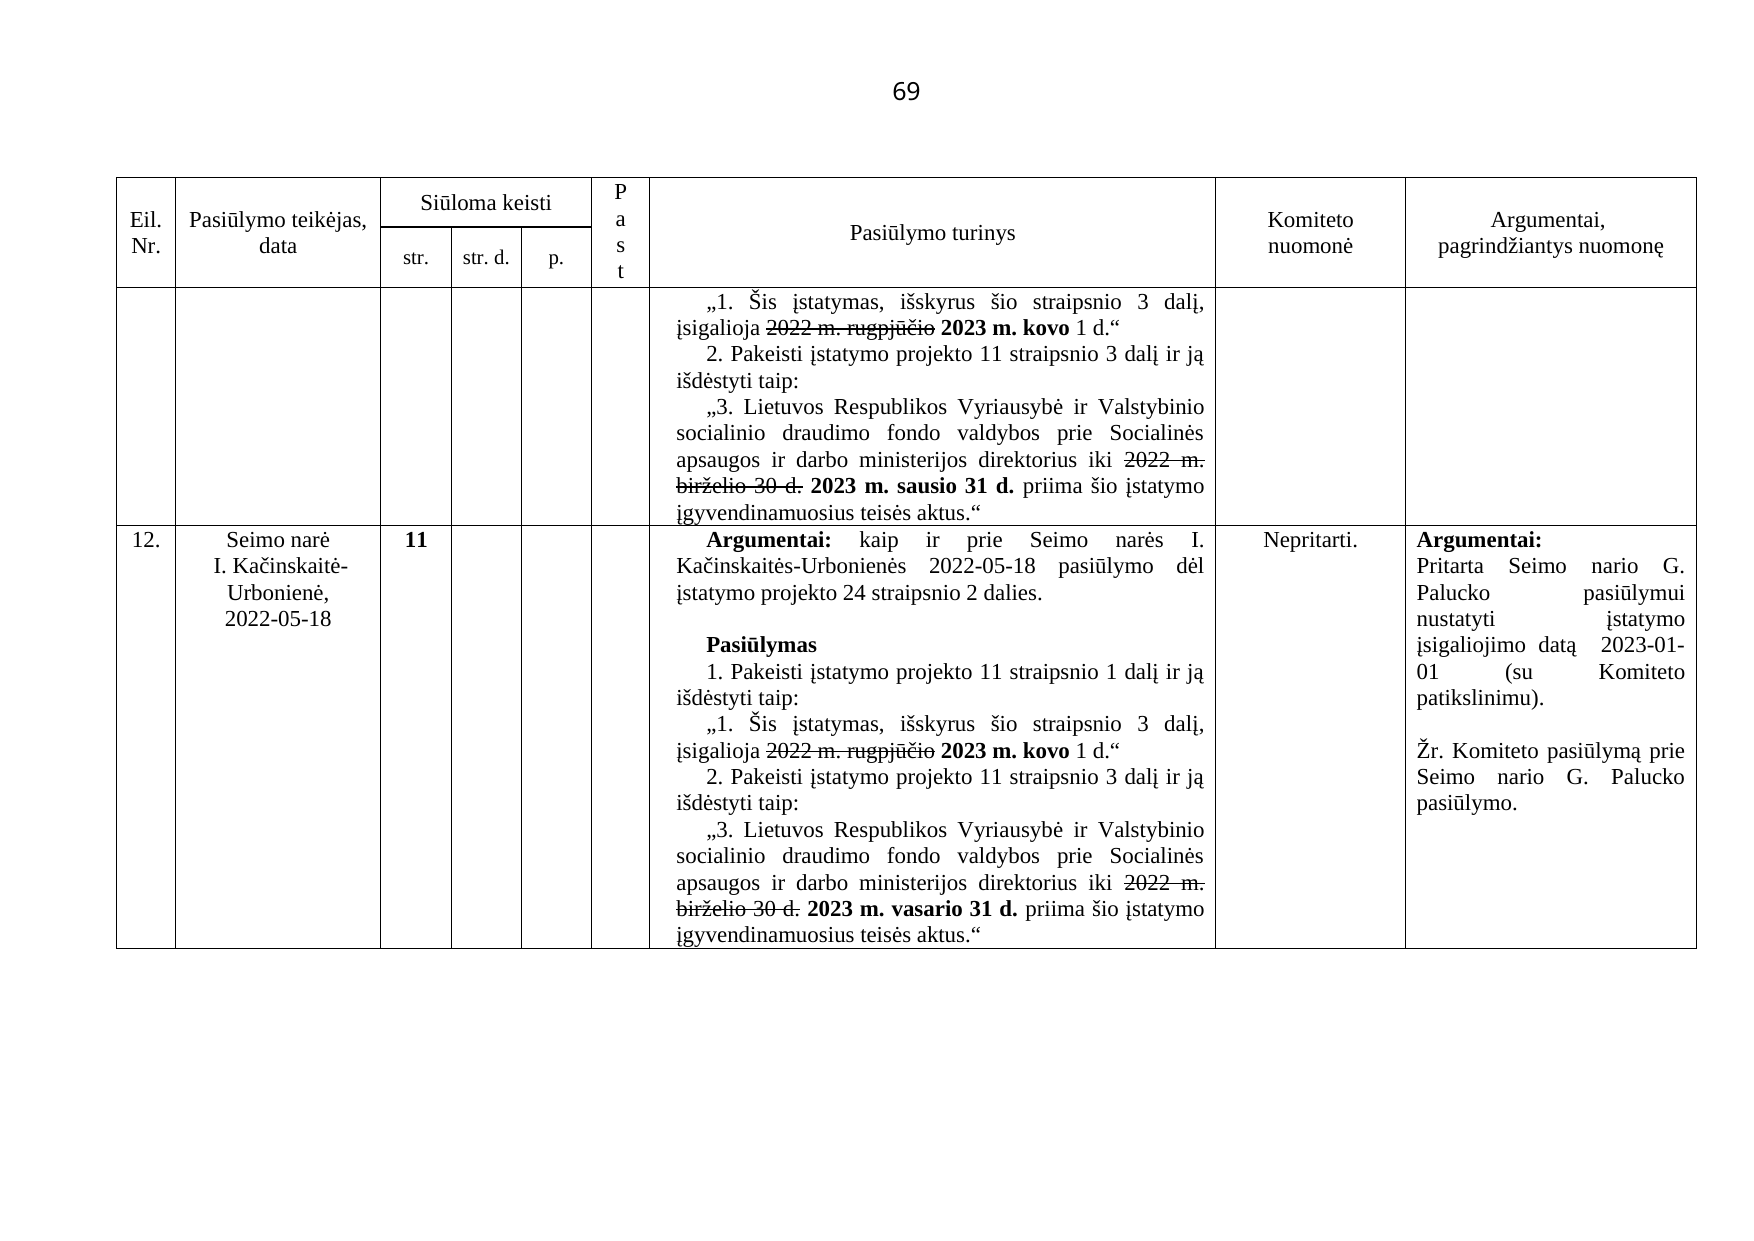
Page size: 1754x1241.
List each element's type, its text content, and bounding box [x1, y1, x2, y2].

table_header Komiteto nuomonė [1216, 178, 1405, 287]
table_cell [381, 288, 451, 525]
table_header Pastabos [592, 178, 649, 287]
table_cell Argumentai: Pritarta Seimo nario G. Palucko pasiūlymui nustatyti įstatymo įsigaliojimo datą 2023-01-01 (su Komiteto patikslinimu). Žr. Komiteto pasiūlymą prie Seimo nario G. Palucko pasiūlymo. [1406, 526, 1696, 948]
table_cell str. d. [452, 228, 521, 287]
table_header Argumentai, pagrindžiantys nuomonę [1406, 178, 1696, 287]
table_cell p. [522, 228, 591, 287]
table_header Siūloma keisti [381, 178, 591, 226]
table_cell 12. [117, 526, 175, 948]
table_cell [452, 526, 521, 948]
table_cell [452, 288, 521, 525]
table_cell [592, 288, 649, 525]
table_cell Nepritarti. [1216, 526, 1405, 948]
table_cell „1. Šis įstatymas, išskyrus šio straipsnio 3 dalį, įsigalioja 2022 m. rugpjūčio 2023 m. kovo 1 d.“ 2. Pakeisti įstatymo projekto 11 straipsnio 3 dalį ir ją išdėstyti taip: „3. Lietuvos Respublikos Vyriausybė ir Valstybinio socialinio draudimo fondo valdybos prie Socialinės apsaugos ir darbo ministerijos direktorius iki 2022 m. birželio 30 d. 2023 m. sausio 31 d. priima šio įstatymo įgyvendinamuosius teisės aktus.“ [650, 288, 1215, 525]
table_cell [1216, 288, 1405, 525]
table_cell [117, 288, 175, 525]
table_cell [592, 526, 649, 948]
table_cell 11 [381, 526, 451, 948]
table_cell str. [381, 228, 451, 287]
table_header Pasiūlymo teikėjas, data [176, 178, 380, 287]
table_cell [176, 288, 380, 525]
table_cell Argumentai: kaip ir prie Seimo narės I. Kačinskaitės-Urbonienės 2022-05-18 pasiūlymo dėl įstatymo projekto 24 straipsnio 2 dalies. Pasiūlymas 1. Pakeisti įstatymo projekto 11 straipsnio 1 dalį ir ją išdėstyti taip: „1. Šis įstatymas, išskyrus šio straipsnio 3 dalį, įsigalioja 2022 m. rugpjūčio 2023 m. kovo 1 d.“ 2. Pakeisti įstatymo projekto 11 straipsnio 3 dalį ir ją išdėstyti taip: „3. Lietuvos Respublikos Vyriausybė ir Valstybinio socialinio draudimo fondo valdybos prie Socialinės apsaugos ir darbo ministerijos direktorius iki 2022 m. birželio 30 d. 2023 m. vasario 31 d. priima šio įstatymo įgyvendinamuosius teisės aktus.“ [650, 526, 1215, 948]
table_header Eil. Nr. [117, 178, 175, 287]
table_cell [522, 526, 591, 948]
table_cell Seimo narė I. Kačinskaitė-Urbonienė, 2022-05-18 [176, 526, 380, 948]
table_cell [1406, 288, 1696, 525]
table_header Pasiūlymo turinys [650, 178, 1215, 287]
table_cell [522, 288, 591, 525]
